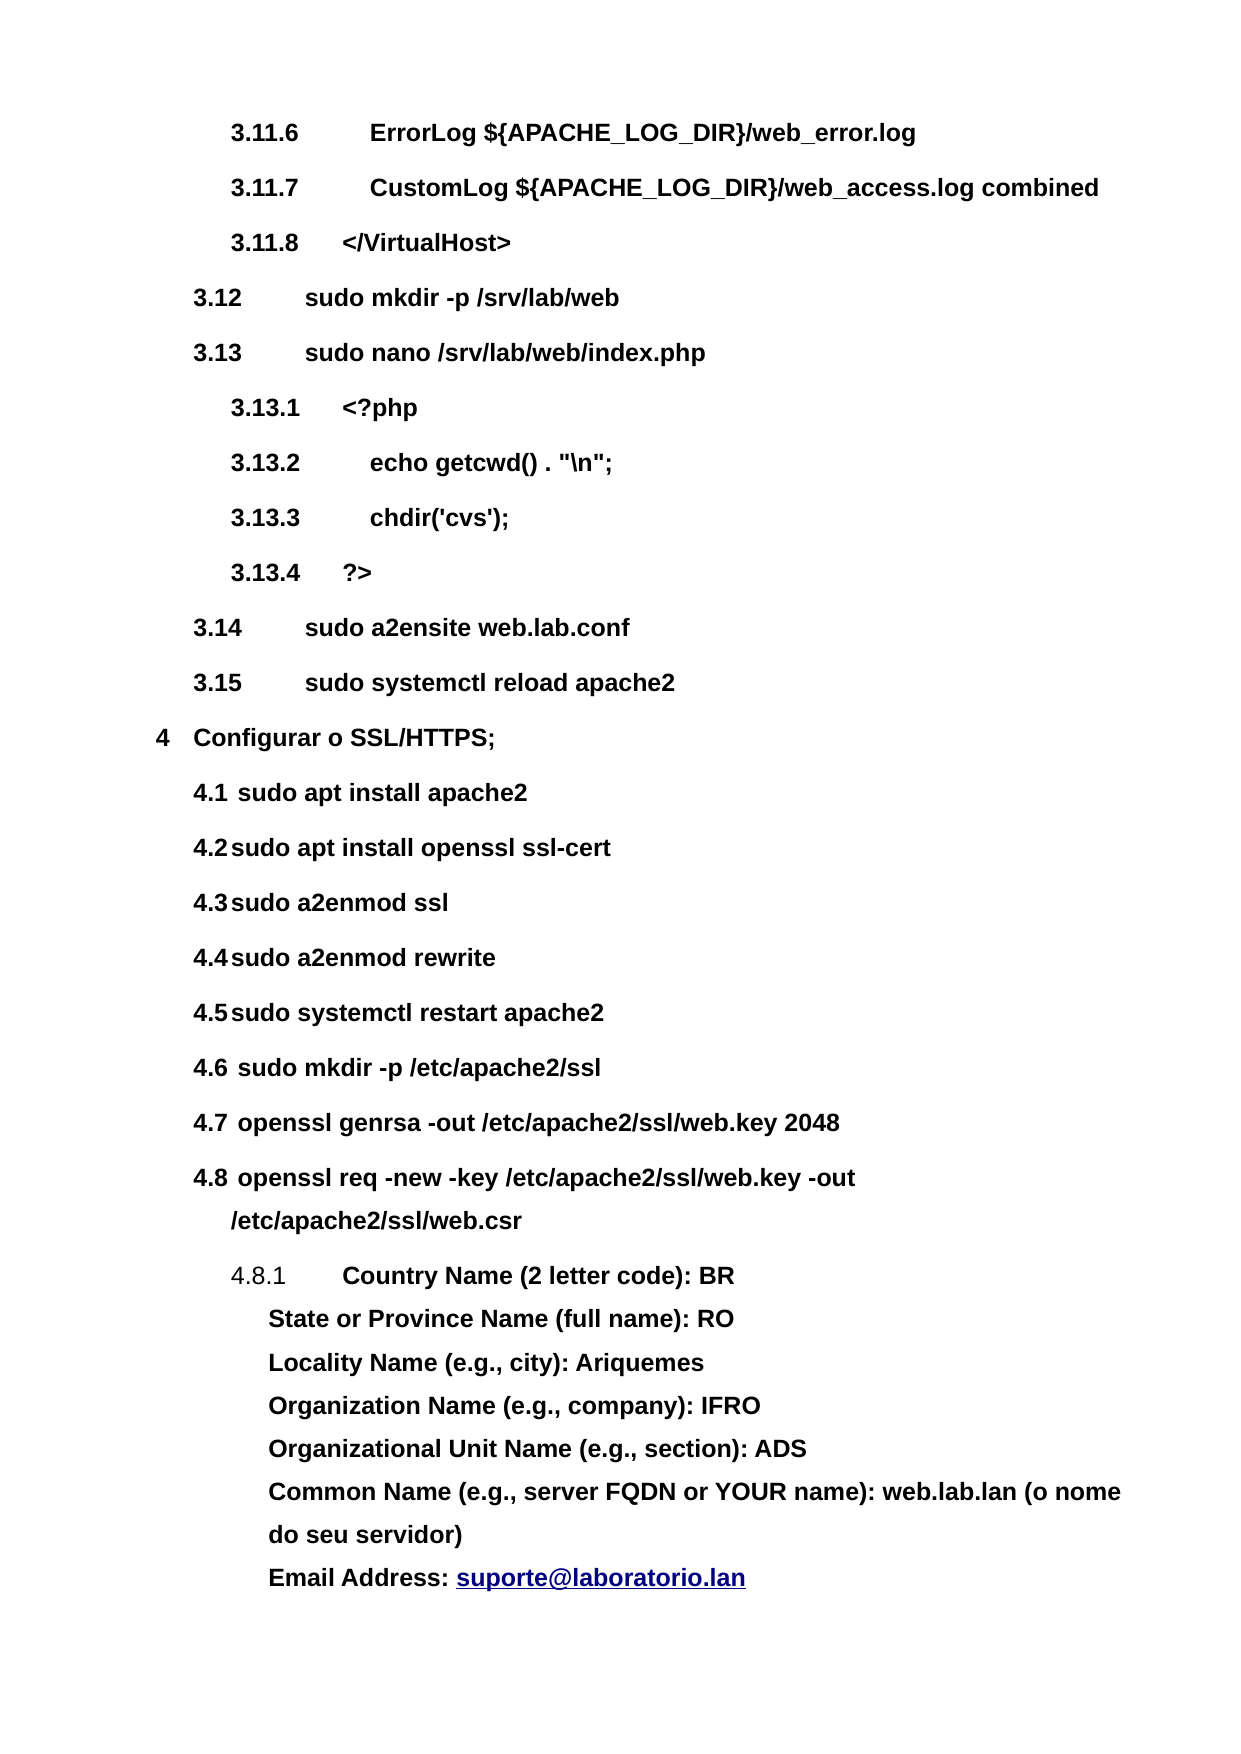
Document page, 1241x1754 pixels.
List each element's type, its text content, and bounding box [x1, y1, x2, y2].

list sudo a2enmod ssl [193, 888, 1122, 917]
list chdir('cvs'); [231, 503, 1122, 532]
list Configurar o SSL/HTTPS; [156, 723, 1122, 752]
list sudo mkdir -p /etc/apache2/ssl [193, 1053, 1122, 1082]
list <?php [231, 393, 1122, 422]
list ErrorLog ${APACHE_LOG_DIR}/web_error.log [231, 118, 1122, 147]
list </VirtualHost> [231, 228, 1122, 257]
list echo getcwd() . "\n"; [231, 448, 1122, 477]
list sudo a2enmod rewrite [193, 943, 1122, 972]
list ?> [231, 558, 1122, 587]
list sudo apt install openssl ssl-cert [193, 833, 1122, 862]
list openssl genrsa -out /etc/apache2/ssl/web.key 2048 [193, 1108, 1122, 1137]
list sudo systemctl reload apache2 [193, 668, 1122, 697]
list sudo a2ensite web.lab.conf [193, 613, 1122, 642]
list CustomLog ${APACHE_LOG_DIR}/web_access.log combined [231, 173, 1122, 202]
list Country Name (2 letter code): BR State or Province Name (full name): RO Locality Name (e.g., city): Ariquemes Organization Name (e.g., company): IFRO Organizational Unit Name (e.g., section): ADS Common Name (e.g., server FQDN or YOUR name): web.lab.lan (o nome do seu servidor) Email Address: suporte@laboratorio.lan [231, 1261, 1122, 1592]
list openssl req -new -key /etc/apache2/ssl/web.key -out /etc/apache2/ssl/web.csr [193, 1163, 1122, 1235]
list sudo apt install apache2 [193, 778, 1122, 807]
list sudo systemctl restart apache2 [193, 998, 1122, 1027]
list sudo mkdir -p /srv/lab/web [193, 283, 1122, 312]
list sudo nano /srv/lab/web/index.php [193, 338, 1122, 367]
